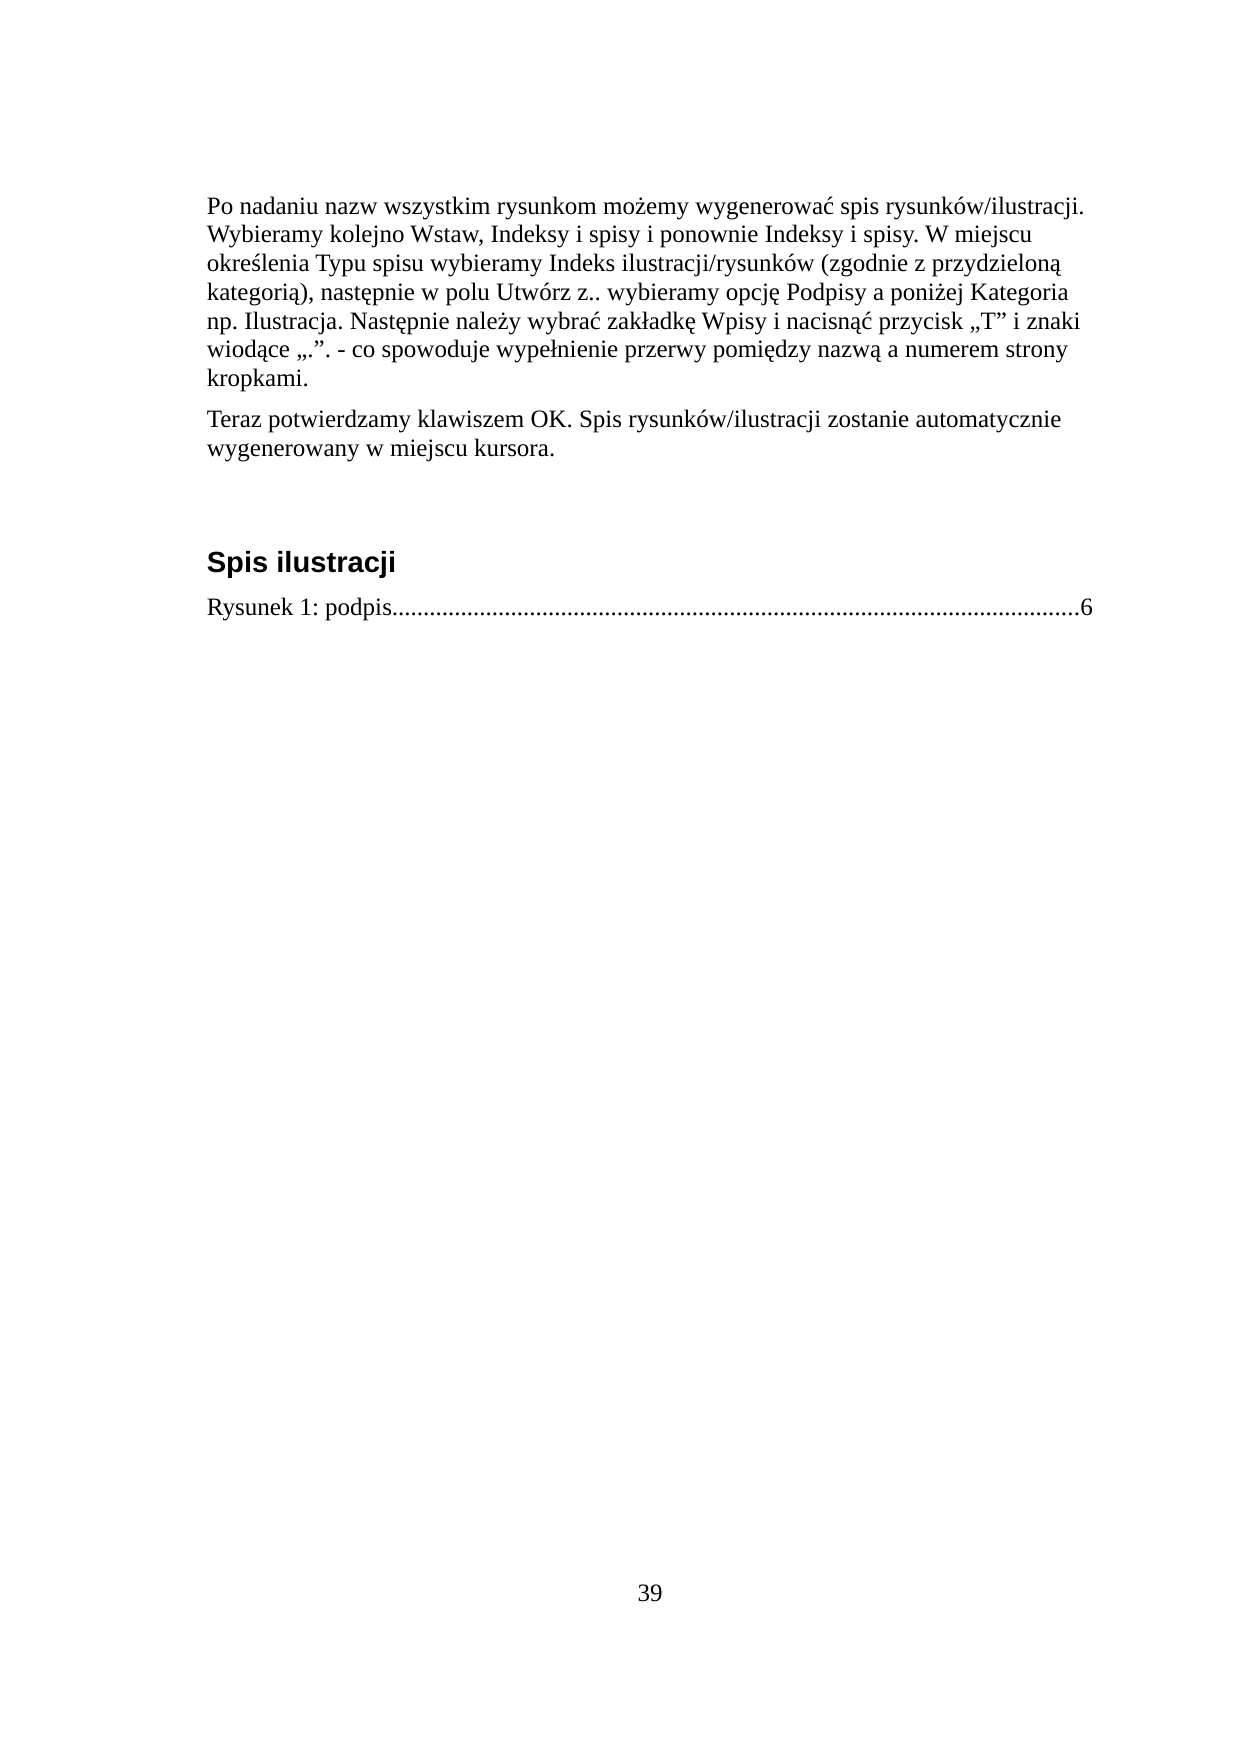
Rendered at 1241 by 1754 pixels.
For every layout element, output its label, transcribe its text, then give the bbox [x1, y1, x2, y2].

text Teraz potwierdzamy klawiszem OK. Spis rysunków/ilustracji zostanie automatycznie wygenerowany w miejscu kursora. [207, 404, 1093, 462]
text Po nadaniu nazw wszystkim rysunkom możemy wygenerować spis rysunków/ilustracji. Wybieramy kolejno Wstaw, Indeksy i spisy i ponownie Indeksy i spisy. W miejscu określenia Typu spisu wybieramy Indeks ilustracji/rysunków (zgodnie z przydzieloną kategorią), następnie w polu Utwórz z.. wybieramy opcję Podpisy a poniżej Kategoria np. Ilustracja. Następnie należy wybrać zakładkę Wpisy i nacisnąć przycisk „T” i znaki wiodące „.”. - co spowoduje wypełnienie przerwy pomiędzy nazwą a numerem strony kropkami. [207, 191, 1093, 392]
text Rysunek 1: podpis 6 [207, 592, 1093, 620]
subtitle Spis ilustracji [207, 546, 1093, 579]
